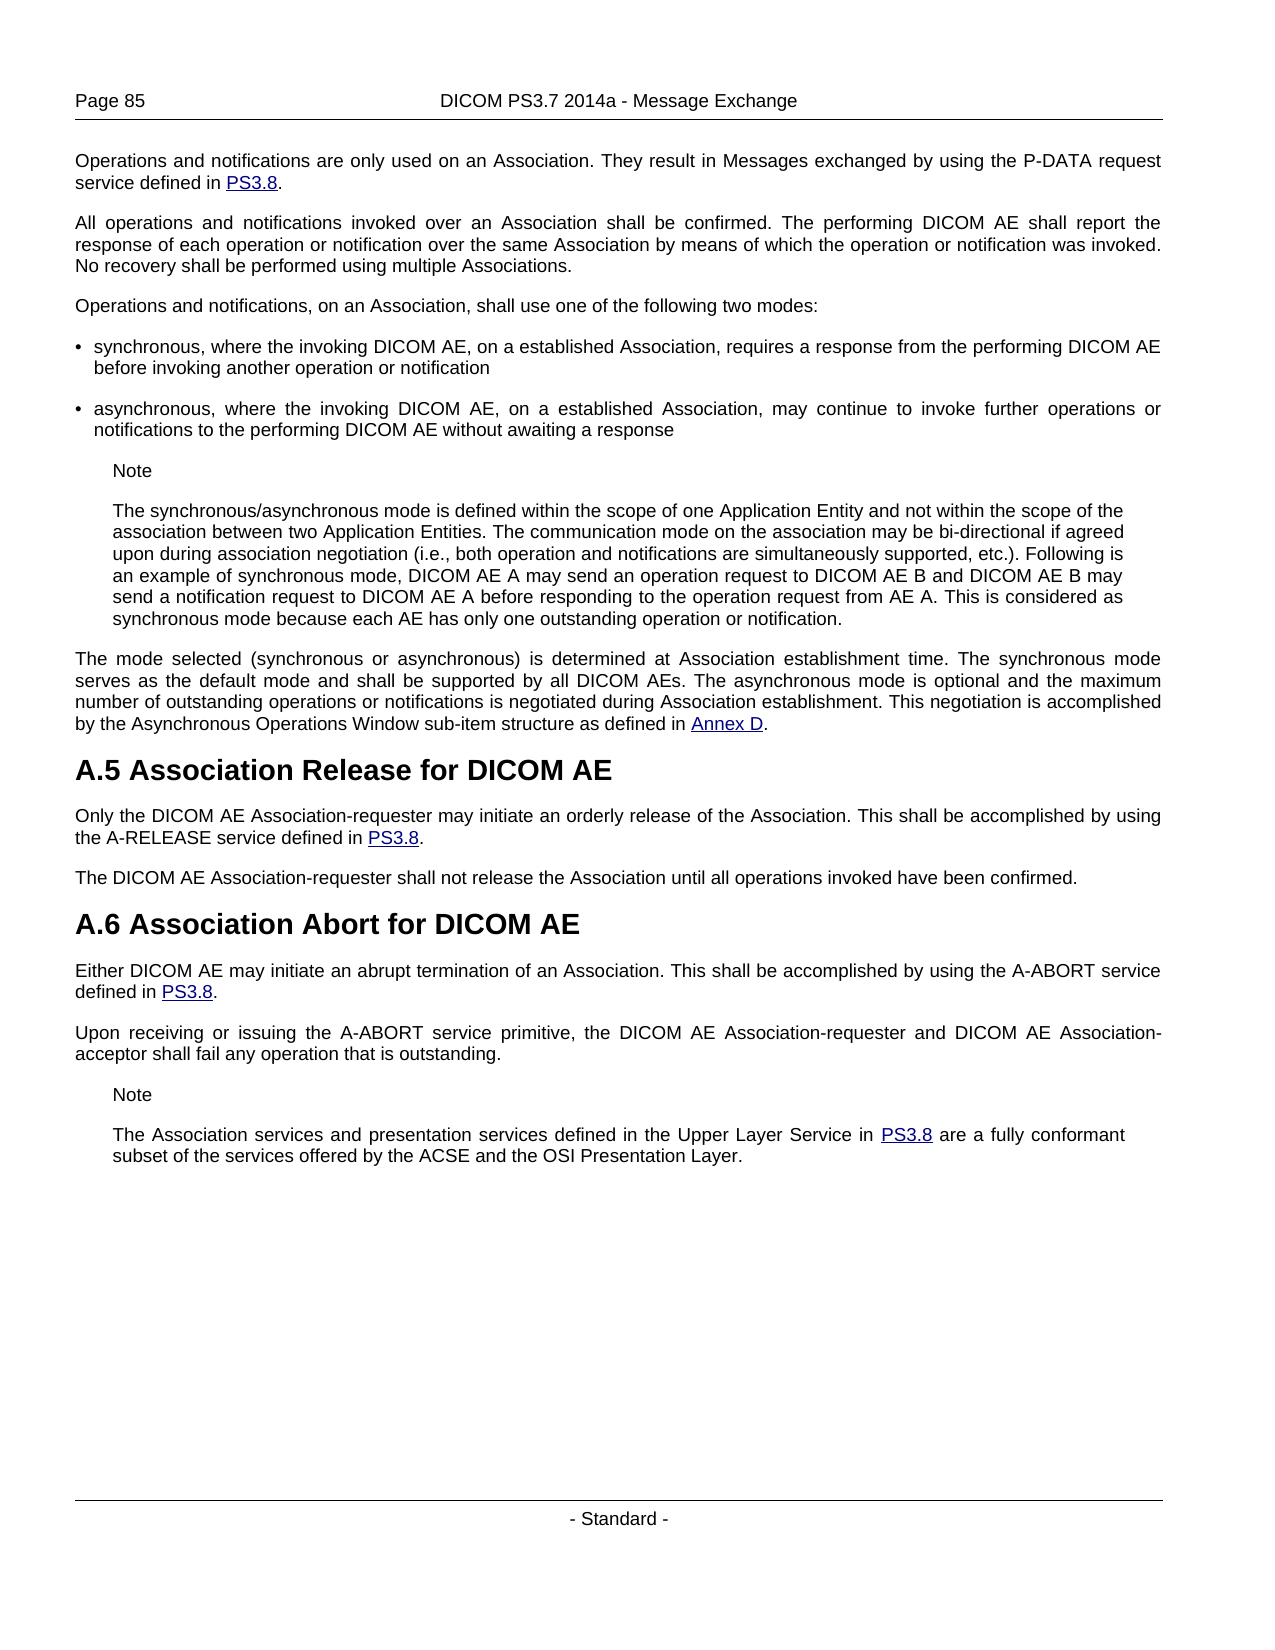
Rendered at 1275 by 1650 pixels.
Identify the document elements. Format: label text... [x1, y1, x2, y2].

text A.5 Association Release for DICOM AE [75, 753, 1162, 786]
text Either DICOM AE may initiate an abrupt termination of an Association. This shall be accomplished by using the A-ABORT service defined in PS3.8. [75, 959, 1162, 1003]
text Operations and notifications are only used on an Association. They result in Messages exchanged by using the P-DATA request service defined in PS3.8. [75, 150, 1162, 193]
text A.6 Association Abort for DICOM AE [75, 907, 1162, 941]
text Operations and notifications, on an Association, shall use one of the following two modes: [75, 295, 1162, 317]
text Note [112, 1083, 1125, 1105]
text Upon receiving or issuing the A-ABORT service primitive, the DICOM AE Association-requester and DICOM AE Association-acceptor shall fail any operation that is outstanding. [75, 1021, 1162, 1064]
text The mode selected (synchronous or asynchronous) is determined at Association establishment time. The synchronous mode serves as the default mode and shall be supported by all DICOM AEs. The asynchronous mode is optional and the maximum number of outstanding operations or notifications is negotiated during Association establishment. This negotiation is accomplished by the Asynchronous Operations Window sub-item structure as defined in Annex D. [75, 648, 1162, 734]
text The DICOM AE Association-requester shall not release the Association until all operations invoked have been confirmed. [75, 867, 1162, 888]
text All operations and notifications invoked over an Association shall be confirmed. The performing DICOM AE shall report the response of each operation or notification over the same Association by means of which the operation or notification was invoked. No recovery shall be performed using multiple Associations. [75, 212, 1162, 277]
list asynchronous, where the invoking DICOM AE, on a established Association, may continue to invoke further operations or notifications to the performing DICOM AE without awaiting a response [75, 397, 1162, 441]
text Only the DICOM AE Association-requester may initiate an orderly release of the Association. This shall be accomplished by using the A-RELEASE service defined in PS3.8. [75, 805, 1162, 848]
text The Association services and presentation services defined in the Upper Layer Service in PS3.8 are a fully conformant subset of the services offered by the ACSE and the OSI Presentation Layer. [112, 1124, 1125, 1167]
list synchronous, where the invoking DICOM AE, on a established Association, requires a response from the performing DICOM AE before invoking another operation or notification [75, 336, 1162, 379]
text Note [112, 459, 1125, 481]
text The synchronous/asynchronous mode is defined within the scope of one Application Entity and not within the scope of the association between two Application Entities. The communication mode on the association may be bi-directional if agreed upon during association negotiation (i.e., both operation and notifications are simultaneously supported, etc.). Following is an example of synchronous mode, DICOM AE A may send an operation request to DICOM AE B and DICOM AE B may send a notification request to DICOM AE A before responding to the operation request from AE A. This is considered as synchronous mode because each AE has only one outstanding operation or notification. [112, 500, 1125, 629]
